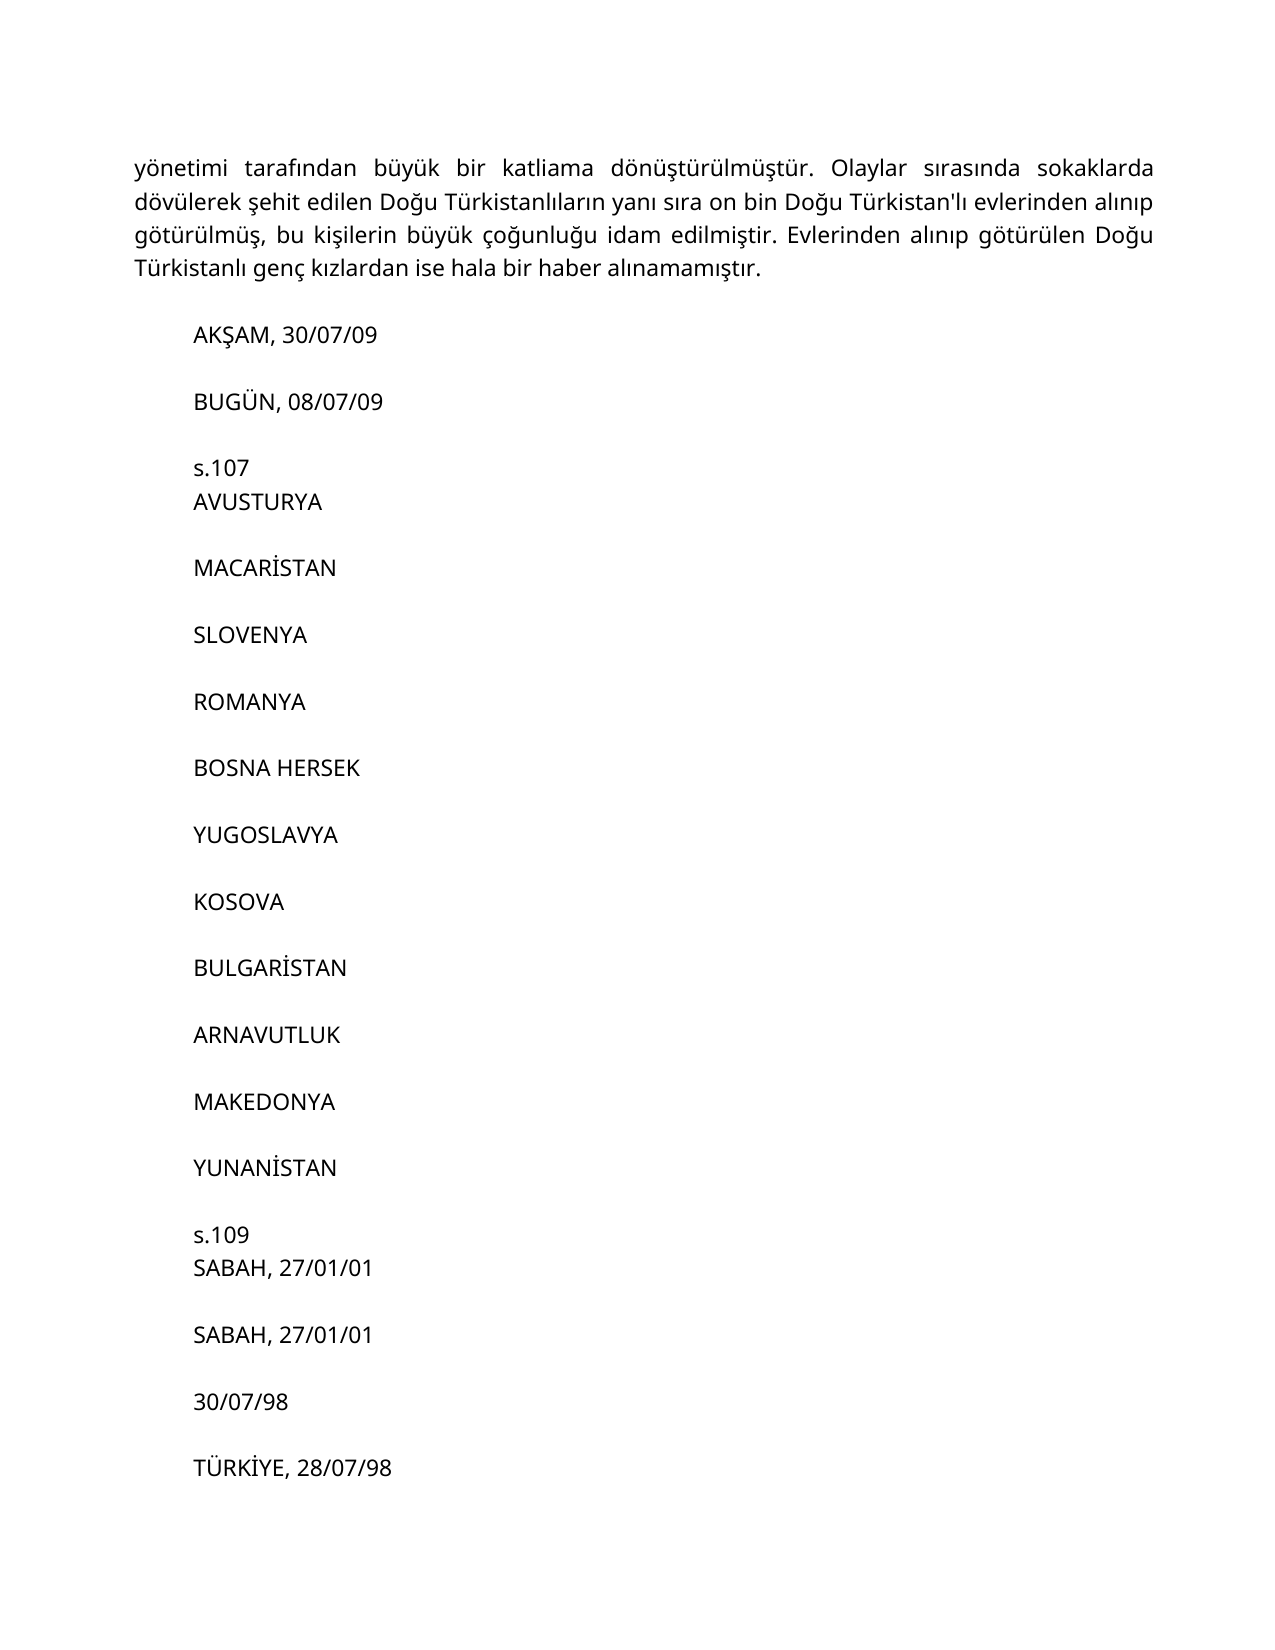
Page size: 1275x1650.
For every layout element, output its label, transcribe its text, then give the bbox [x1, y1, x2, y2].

text SLOVENYA [134, 617, 1155, 650]
text YUGOSLAVYA [134, 817, 1155, 850]
text BULGARİSTAN [134, 950, 1155, 983]
text 30/07/98 [134, 1383, 1155, 1417]
text KOSOVA [134, 883, 1155, 917]
text s.109 [134, 1217, 1155, 1250]
text AKŞAM, 30/07/09 [134, 317, 1155, 350]
text BUGÜN, 08/07/09 [134, 383, 1155, 417]
text ROMANYA [134, 683, 1155, 717]
text YUNANİSTAN [134, 1150, 1155, 1183]
text MAKEDONYA [134, 1083, 1155, 1117]
text TÜRKİYE, 28/07/98 [134, 1450, 1155, 1483]
text BOSNA HERSEK [134, 750, 1155, 783]
text SABAH, 27/01/01 [134, 1317, 1155, 1350]
text MACARİSTAN [134, 550, 1155, 583]
text yönetimi tarafından büyük bir katliama dönüştürülmüştür. Olaylar sırasında sokaklarda dövülerek şehit edilen Doğu Türkistanlıların yanı sıra on bin Doğu Türkistan'lı evlerinden alınıp götürülmüş, bu kişilerin büyük çoğunluğu idam edilmiştir. Evlerinden alınıp götürülen Doğu Türkistanlı genç kızlardan ise hala bir haber alınamamıştır. [134, 150, 1155, 283]
text s.107 [134, 450, 1155, 483]
text AVUSTURYA [134, 483, 1155, 517]
text SABAH, 27/01/01 [134, 1250, 1155, 1283]
text ARNAVUTLUK [134, 1017, 1155, 1050]
